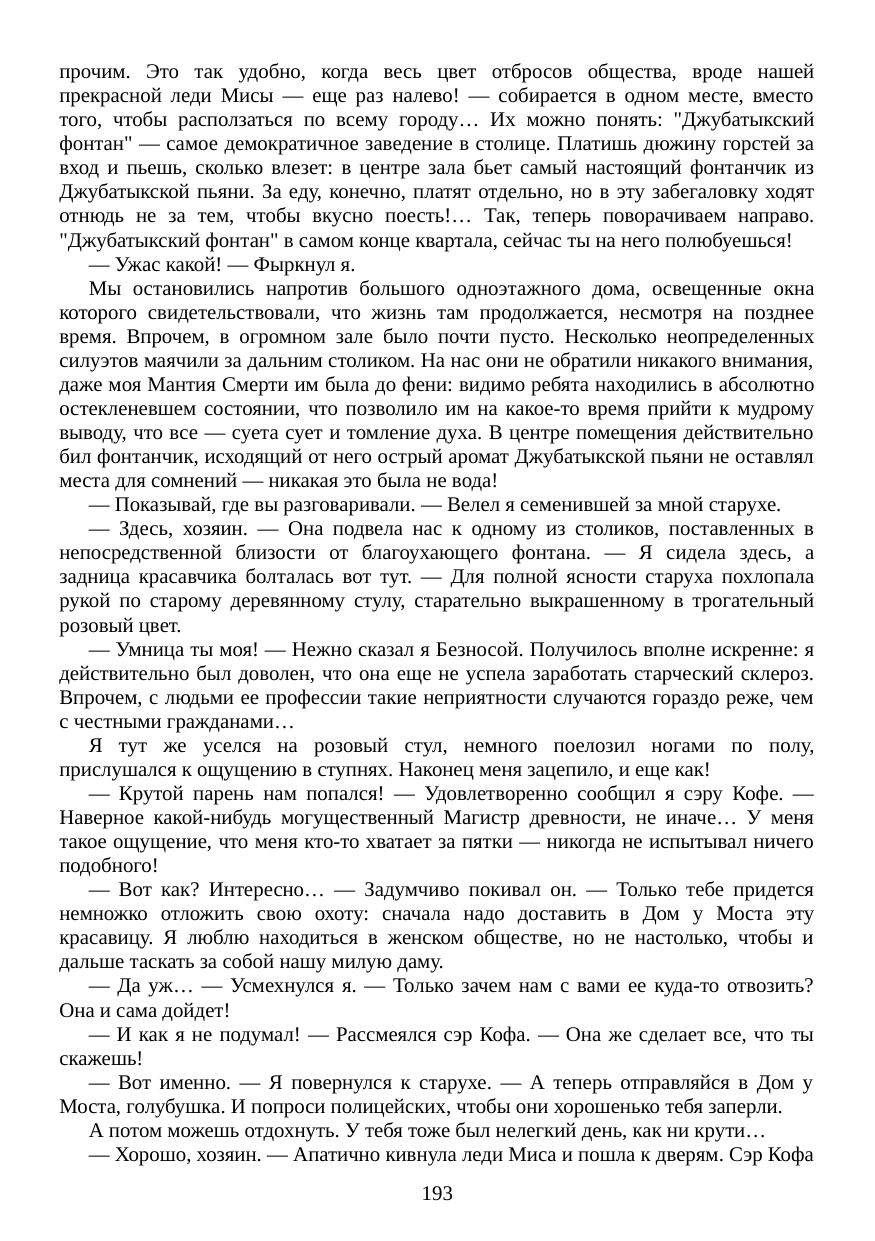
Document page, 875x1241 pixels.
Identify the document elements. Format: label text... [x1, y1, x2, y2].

text — Да уж… — Усмехнулся я. — Только зачем нам с вами ее куда-то отвозить? Она и сама дойдет! [59, 973, 815, 1022]
text — Показывай, где вы разговаривали. — Велел я семенившей за мной старухе. [59, 492, 815, 516]
text — Ужас какой! — Фыркнул я. [59, 252, 815, 276]
text — Хорошо, хозяин. — Апатично кивнула леди Миса и пошла к дверям. Сэр Кофа [59, 1142, 815, 1166]
text — Вот именно. — Я повернулся к старухе. — А теперь отправляйся в Дом у Моста, голубушка. И попроси полицейских, чтобы они хорошенько тебя заперли. [59, 1070, 815, 1118]
text — Крутой парень нам попался! — Удовлетворенно сообщил я сэру Кофе. — Наверное какой-нибудь могущественный Магистр древности, не иначе… У меня такое ощущение, что меня кто-то хватает за пятки — никогда не испытывал ничего подобного! [59, 781, 815, 877]
text Мы остановились напротив большого одноэтажного дома, освещенные окна которого свидетельствовали, что жизнь там продолжается, несмотря на позднее время. Впрочем, в огромном зале было почти пусто. Несколько неопределенных силуэтов маячили за дальним столиком. На нас они не обратили никакого внимания, даже моя Мантия Смерти им была до фени: видимо ребята находились в абсолютно остекленевшем состоянии, что позволило им на какое-то время прийти к мудрому выводу, что все — суета сует и томление духа. В центре помещения действительно бил фонтанчик, исходящий от него острый аромат Джубатыкской пьяни не оставлял места для сомнений — никакая это была не вода! [59, 276, 815, 492]
text — Вот как? Интересно… — Задумчиво покивал он. — Только тебе придется немножко отложить свою охоту: сначала надо доставить в Дом у Моста эту красавицу. Я люблю находиться в женском обществе, но не настолько, чтобы и дальше таскать за собой нашу милую даму. [59, 877, 815, 973]
text — Здесь, хозяин. — Она подвела нас к одному из столиков, поставленных в непосредственной близости от благоухающего фонтана. — Я сидела здесь, а задница красавчика болталась вот тут. — Для полной ясности старуха похлопала рукой по старому деревянному стулу, старательно выкрашенному в трогательный розовый цвет. [59, 516, 815, 637]
text — И как я не подумал! — Рассмеялся сэр Кофа. — Она же сделает все, что ты скажешь! [59, 1022, 815, 1070]
text Я тут же уселся на розовый стул, немного поелозил ногами по полу, прислушался к ощущению в ступнях. Наконец меня зацепило, и еще как! [59, 733, 815, 781]
text А потом можешь отдохнуть. У тебя тоже был нелегкий день, как ни крути… [59, 1118, 815, 1142]
text — Умница ты моя! — Нежно сказал я Безносой. Получилось вполне искренне: я действительно был доволен, что она еще не успела заработать старческий склероз. Впрочем, с людьми ее профессии такие неприятности случаются гораздо реже, чем с честными гражданами… [59, 637, 815, 733]
text прочим. Это так удобно, когда весь цвет отбросов общества, вроде нашей прекрасной леди Мисы — еще раз налево! — собирается в одном месте, вместо того, чтобы расползаться по всему городу… Их можно понять: "Джубатыкский фонтан" — самое демократичное заведение в столице. Платишь дюжину горстей за вход и пьешь, сколько влезет: в центре зала бьет самый настоящий фонтанчик из Джубатыкской пьяни. За еду, конечно, платят отдельно, но в эту забегаловку ходят отнюдь не за тем, чтобы вкусно поесть!… Так, теперь поворачиваем направо. "Джубатыкский фонтан" в самом конце квартала, сейчас ты на него полюбуешься! [59, 59, 815, 252]
